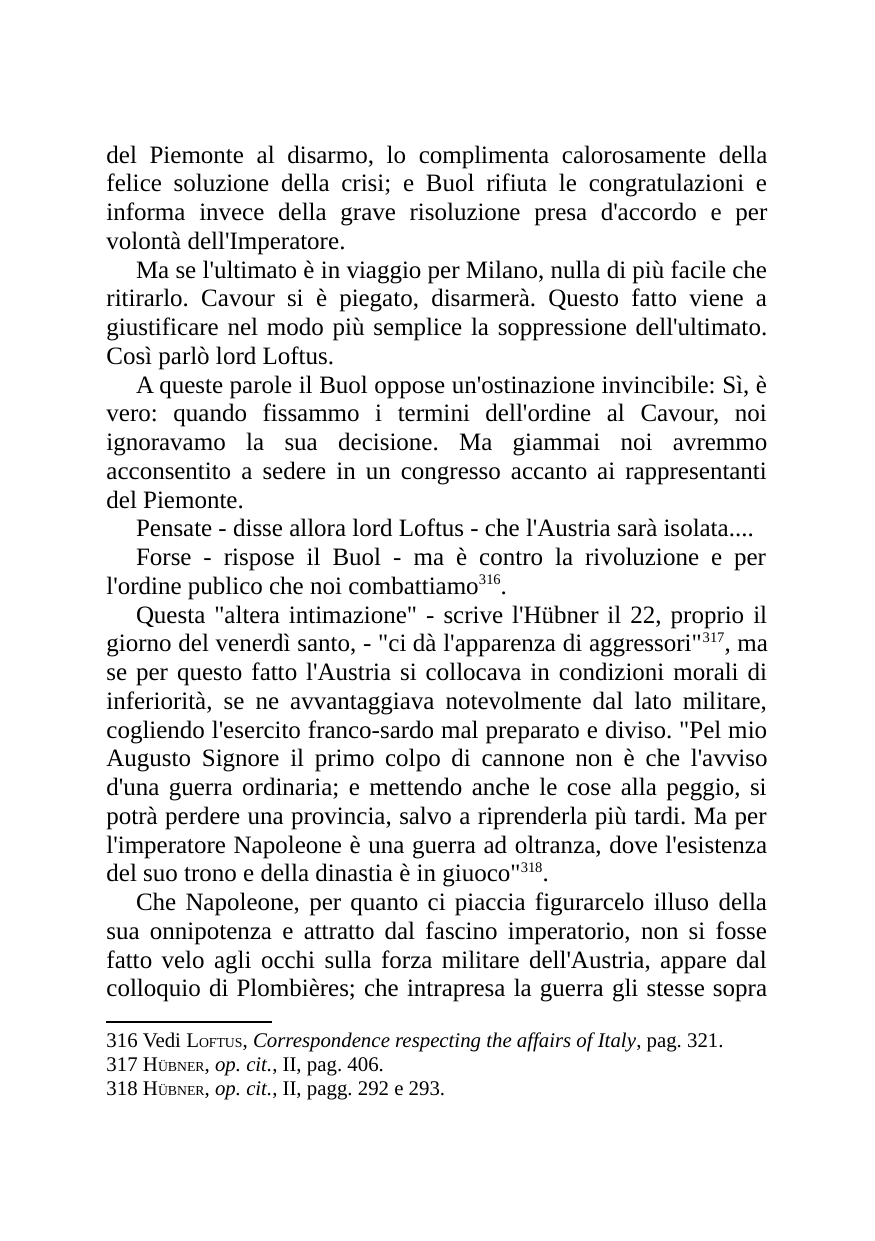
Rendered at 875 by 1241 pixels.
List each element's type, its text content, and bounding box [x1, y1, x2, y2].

text Pensate - disse allora lord Loftus - che l'Austria sarà isolata.... [106, 513, 768, 542]
text Che Napoleone, per quanto ci piaccia figurarcelo illuso della sua onnipotenza e attratto dal fascino imperatorio, non si fosse fatto velo agli occhi sulla forza militare dell'Austria, appare dal colloquio di Plombières; che intrapresa la guerra gli stesse sopra [106, 887, 768, 1002]
text Vedi Loftus, Correspondence respecting the affairs of Italy, pag. 321. [106, 1028, 768, 1052]
text Hübner, op. cit., II, pagg. 292 e 293. [106, 1076, 768, 1100]
text Questa "altera intimazione" - scrive l'Hübner il 22, proprio il giorno del venerdì santo, - "ci dà l'apparenza di aggressori", ma se per questo fatto l'Austria si collocava in condizioni morali di inferiorità, se ne avvantaggiava notevolmente dal lato militare, cogliendo l'esercito franco-sardo mal preparato e diviso. "Pel mio Augusto Signore il primo colpo di cannone non è che l'avviso d'una guerra ordinaria; e mettendo anche le cose alla peggio, si potrà perdere una provincia, salvo a riprenderla più tardi. Ma per l'imperatore Napoleone è una guerra ad oltranza, dove l'esistenza del suo trono e della dinastia è in giuoco". [106, 600, 768, 887]
text del Piemonte al disarmo, lo complimenta calorosamente della felice soluzione della crisi; e Buol rifiuta le congratulazioni e informa invece della grave risoluzione presa d'accordo e per volontà dell'Imperatore. [106, 140, 768, 255]
text Hübner, op. cit., II, pag. 406. [106, 1052, 768, 1076]
text Ma se l'ultimato è in viaggio per Milano, nulla di più facile che ritirarlo. Cavour si è piegato, disarmerà. Questo fatto viene a giustificare nel modo più semplice la soppressione dell'ultimato. Così parlò lord Loftus. [106, 255, 768, 370]
text A queste parole il Buol oppose un'ostinazione invincibile: Sì, è vero: quando fissammo i termini dell'ordine al Cavour, noi ignoravamo la sua decisione. Ma giammai noi avremmo acconsentito a sedere in un congresso accanto ai rappresentanti del Piemonte. [106, 370, 768, 513]
text Forse - rispose il Buol - ma è contro la rivoluzione e per l'ordine publico che noi combattiamo. [106, 542, 768, 600]
